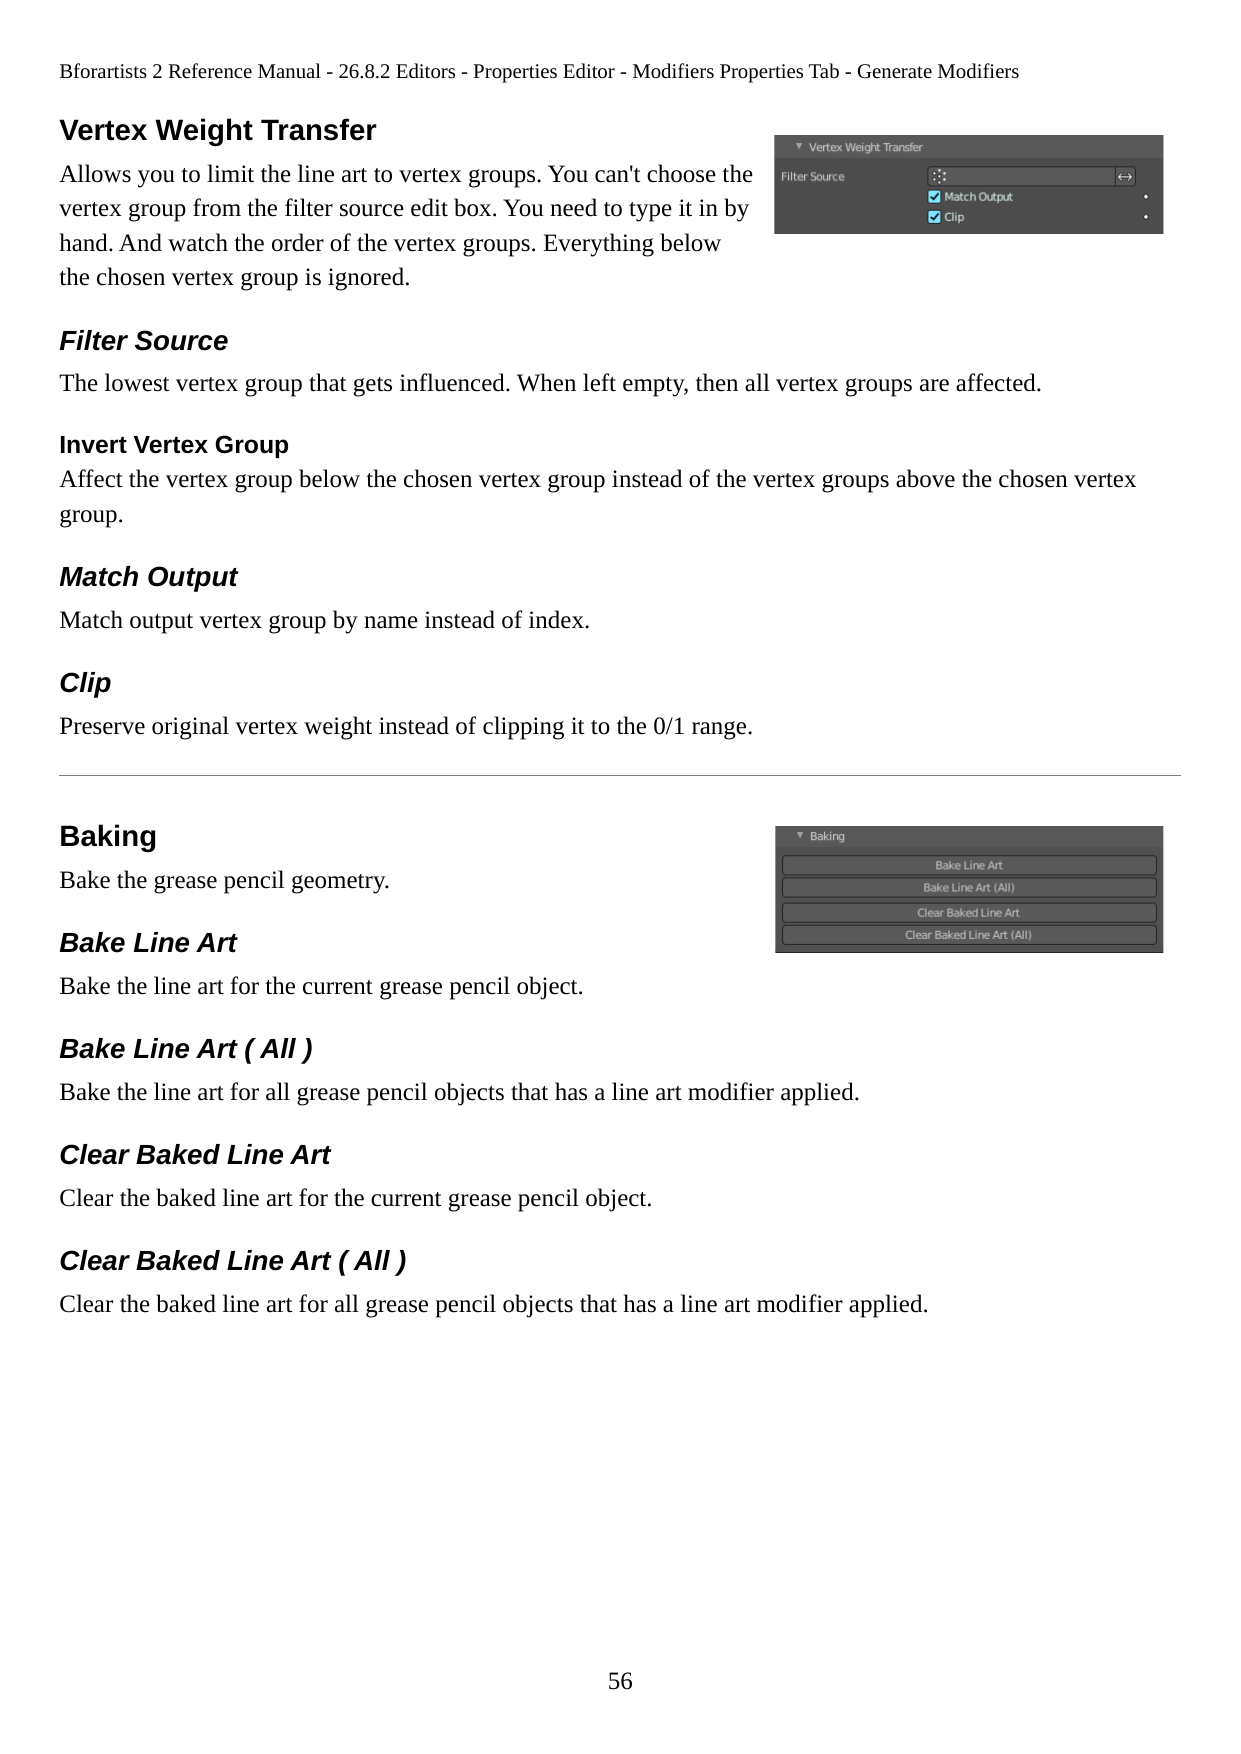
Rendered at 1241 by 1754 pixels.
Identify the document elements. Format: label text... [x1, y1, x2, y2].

picture [774, 135, 1164, 234]
text Allows you to limit the line art to vertex groups. You can't choose the vertex group from the filter source edit box. You need to type it in by hand. And watch the order of the vertex groups. Everything below the chosen vertex group is ignored. [59, 159, 1181, 291]
subtitle Baking [59, 819, 1181, 852]
text Bake the line art for all grease pencil objects that has a line art modifier applied. [59, 1077, 1181, 1106]
subtitle Clear Baked Line Art [59, 1138, 1181, 1170]
subtitle Bake Line Art [59, 927, 1181, 958]
subtitle Invert Vertex Group [59, 430, 1181, 458]
subtitle Vertex Weight Transfer [59, 113, 1181, 146]
text Affect the vertex group below the chosen vertex group instead of the vertex groups above the chosen vertex group. [59, 464, 1181, 528]
text Bake the grease pencil geometry. [59, 865, 775, 894]
subtitle Filter Source [59, 324, 1181, 356]
text The lowest vertex group that gets influenced. When left empty, then all vertex groups are affected. [59, 368, 1181, 397]
text Match output vertex group by name instead of index. [59, 605, 1181, 634]
picture [775, 826, 1164, 953]
subtitle Match Output [59, 561, 1181, 592]
subtitle Bake Line Art ( All ) [59, 1032, 1181, 1064]
text Clear the baked line art for all grease pencil objects that has a line art modifier applied. [59, 1289, 1181, 1317]
subtitle Clip [59, 667, 1181, 698]
text Clear the baked line art for the current grease pencil object. [59, 1183, 1181, 1212]
subtitle Clear Baked Line Art ( All ) [59, 1244, 1181, 1276]
text Bake the line art for the current grease pencil object. [59, 971, 1181, 1000]
text Preserve original vertex weight instead of clipping it to the 0/1 range. [59, 711, 1181, 740]
